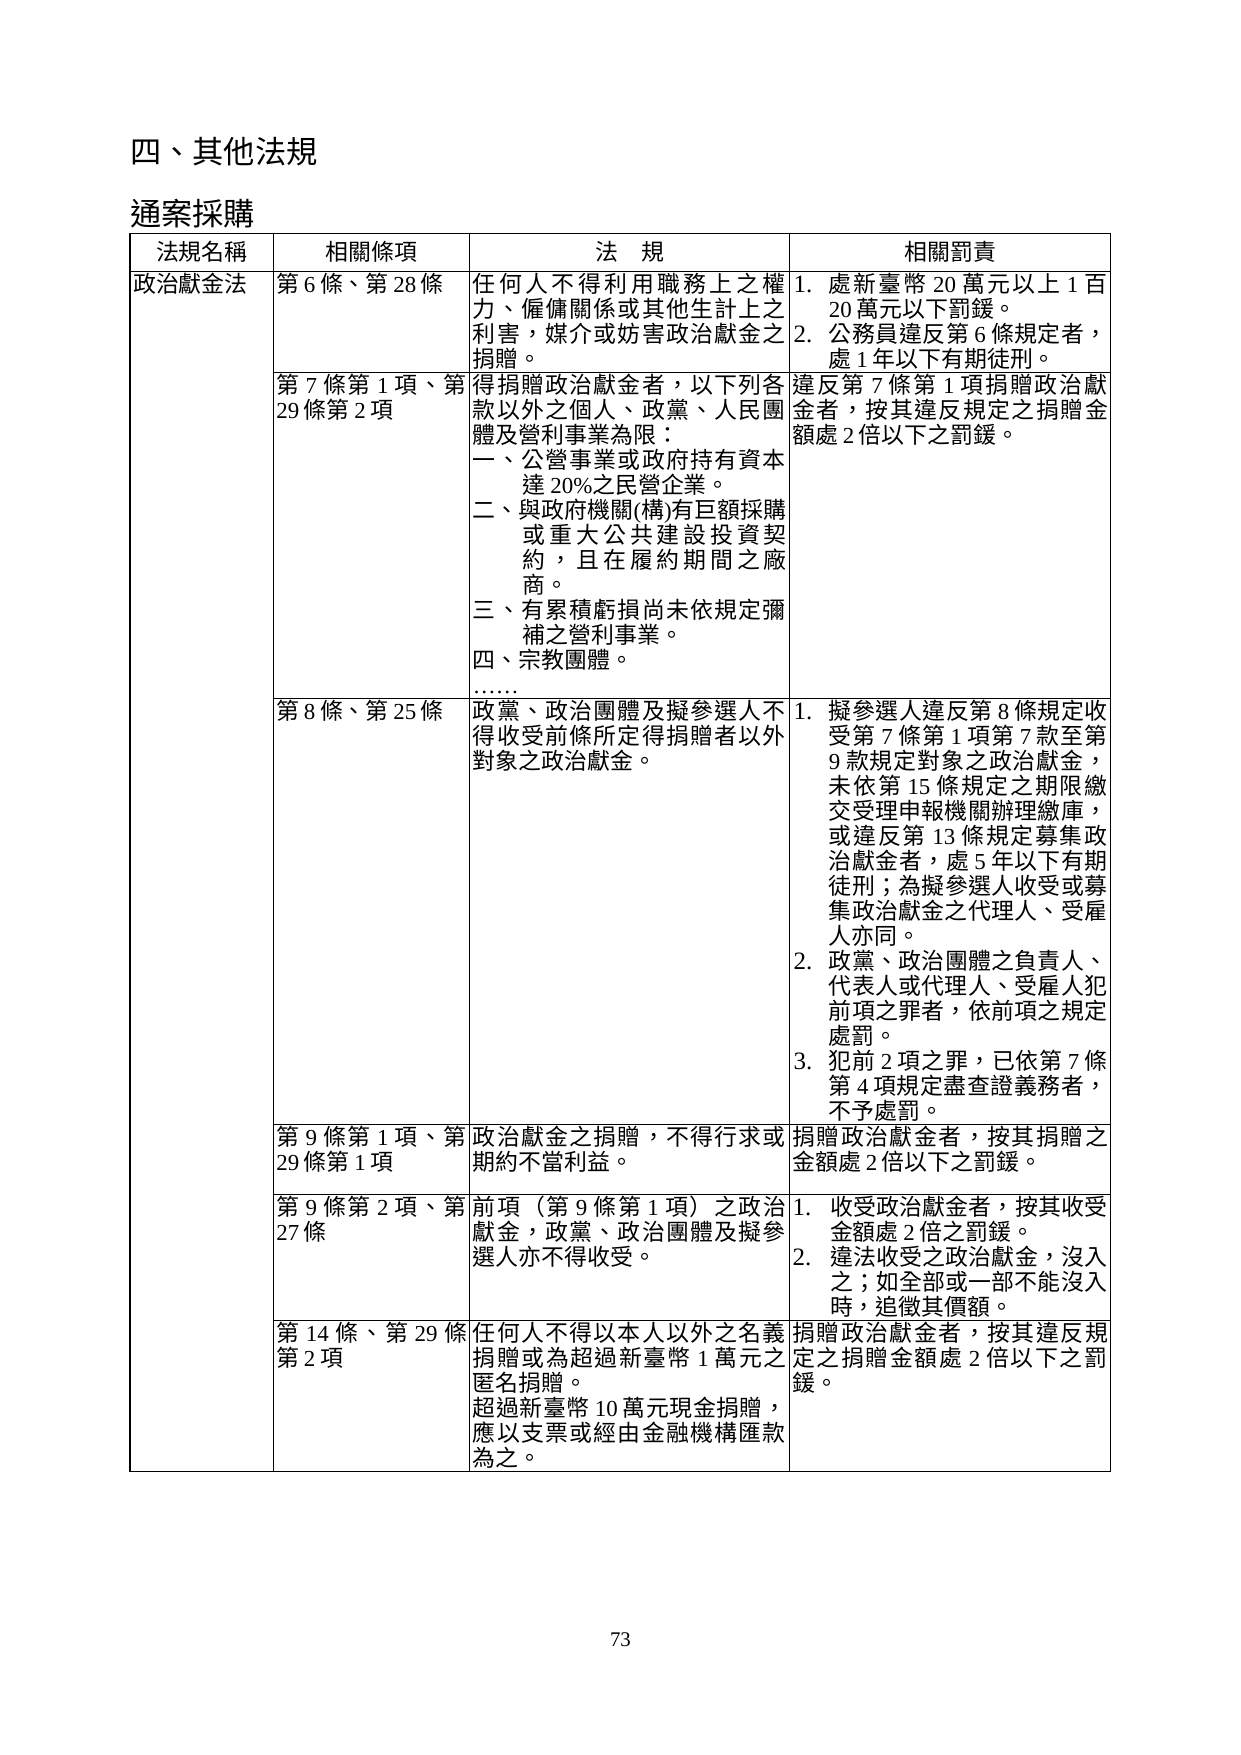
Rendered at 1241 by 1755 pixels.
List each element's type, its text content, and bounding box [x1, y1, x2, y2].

text 通案採購 [130, 170, 1110, 233]
table_header 相關罰責 [790, 234, 1110, 271]
table_cell 得捐贈政治獻金者，以下列各款以外之個人、政黨、人民團體及營利事業為限： 一、公營事業或政府持有資本達20%之民營企業。 二、與政府機關(構)有巨額採購或重大公共建設投資契約，且在履約期間之廠商。 三、有累積虧損尚未依規定彌補之營利事業。 四、宗教團體。 …… [470, 373, 789, 698]
table_cell 任何人不得利用職務上之權力、僱傭關係或其他生計上之利害，媒介或妨害政治獻金之捐贈。 [470, 272, 789, 372]
table_cell 擬參選人違反第8條規定收受第7條第1項第7款至第9款規定對象之政治獻金，未依第15條規定之期限繳交受理申報機關辦理繳庫，或違反第13條規定募集政治獻金者，處5年以下有期徒刑；為擬參選人收受或募集政治獻金之代理人、受雇人亦同。 政黨、政治團體之負責人、代表人或代理人、受雇人犯前項之罪者，依前項之規定處罰。 犯前2項之罪，已依第7條第4項規定盡查證義務者，不予處罰。 [790, 699, 1110, 1124]
table_cell 前項（第9條第1項）之政治獻金，政黨、政治團體及擬參選人亦不得收受。 [470, 1195, 789, 1320]
table_cell 捐贈政治獻金者，按其違反規定之捐贈金額處2倍以下之罰鍰。 [790, 1321, 1110, 1471]
table_cell 政黨、政治團體及擬參選人不得收受前條所定得捐贈者以外對象之政治獻金。 [470, 699, 789, 1124]
table_cell 第6條、第28條 [274, 272, 469, 372]
table_cell 第14條、第29條第2項 [274, 1321, 469, 1471]
table_cell 捐贈政治獻金者，按其捐贈之金額處2倍以下之罰鍰。 [790, 1125, 1110, 1194]
table_cell 任何人不得以本人以外之名義捐贈或為超過新臺幣1萬元之匿名捐贈。 超過新臺幣10萬元現金捐贈，應以支票或經由金融機構匯款為之。 [470, 1321, 789, 1471]
table_cell 第8條、第25條 [274, 699, 469, 1124]
table_cell 違反第7條第1項捐贈政治獻金者，按其違反規定之捐贈金額處2倍以下之罰鍰。 [790, 373, 1110, 698]
table_cell 第9條第2項、第27條 [274, 1195, 469, 1320]
text 四、其他法規 [130, 108, 1110, 170]
table_cell 第9條第1項、第29條第1項 [274, 1125, 469, 1194]
table_header 法 規 [470, 234, 789, 271]
table_cell 收受政治獻金者，按其收受金額處2倍之罰鍰。 違法收受之政治獻金，沒入之；如全部或一部不能沒入時，追徵其價額。 [790, 1195, 1110, 1320]
table_cell 政治獻金法 [131, 272, 273, 1471]
table_header 法規名稱 [131, 234, 273, 271]
table_header 相關條項 [274, 234, 469, 271]
table_cell 第7條第1項、第29條第2項 [274, 373, 469, 698]
table_cell 政治獻金之捐贈，不得行求或期約不當利益。 [470, 1125, 789, 1194]
table_cell 處新臺幣20萬元以上1百20萬元以下罰鍰。 公務員違反第6條規定者，處1年以下有期徒刑。 [790, 272, 1110, 372]
